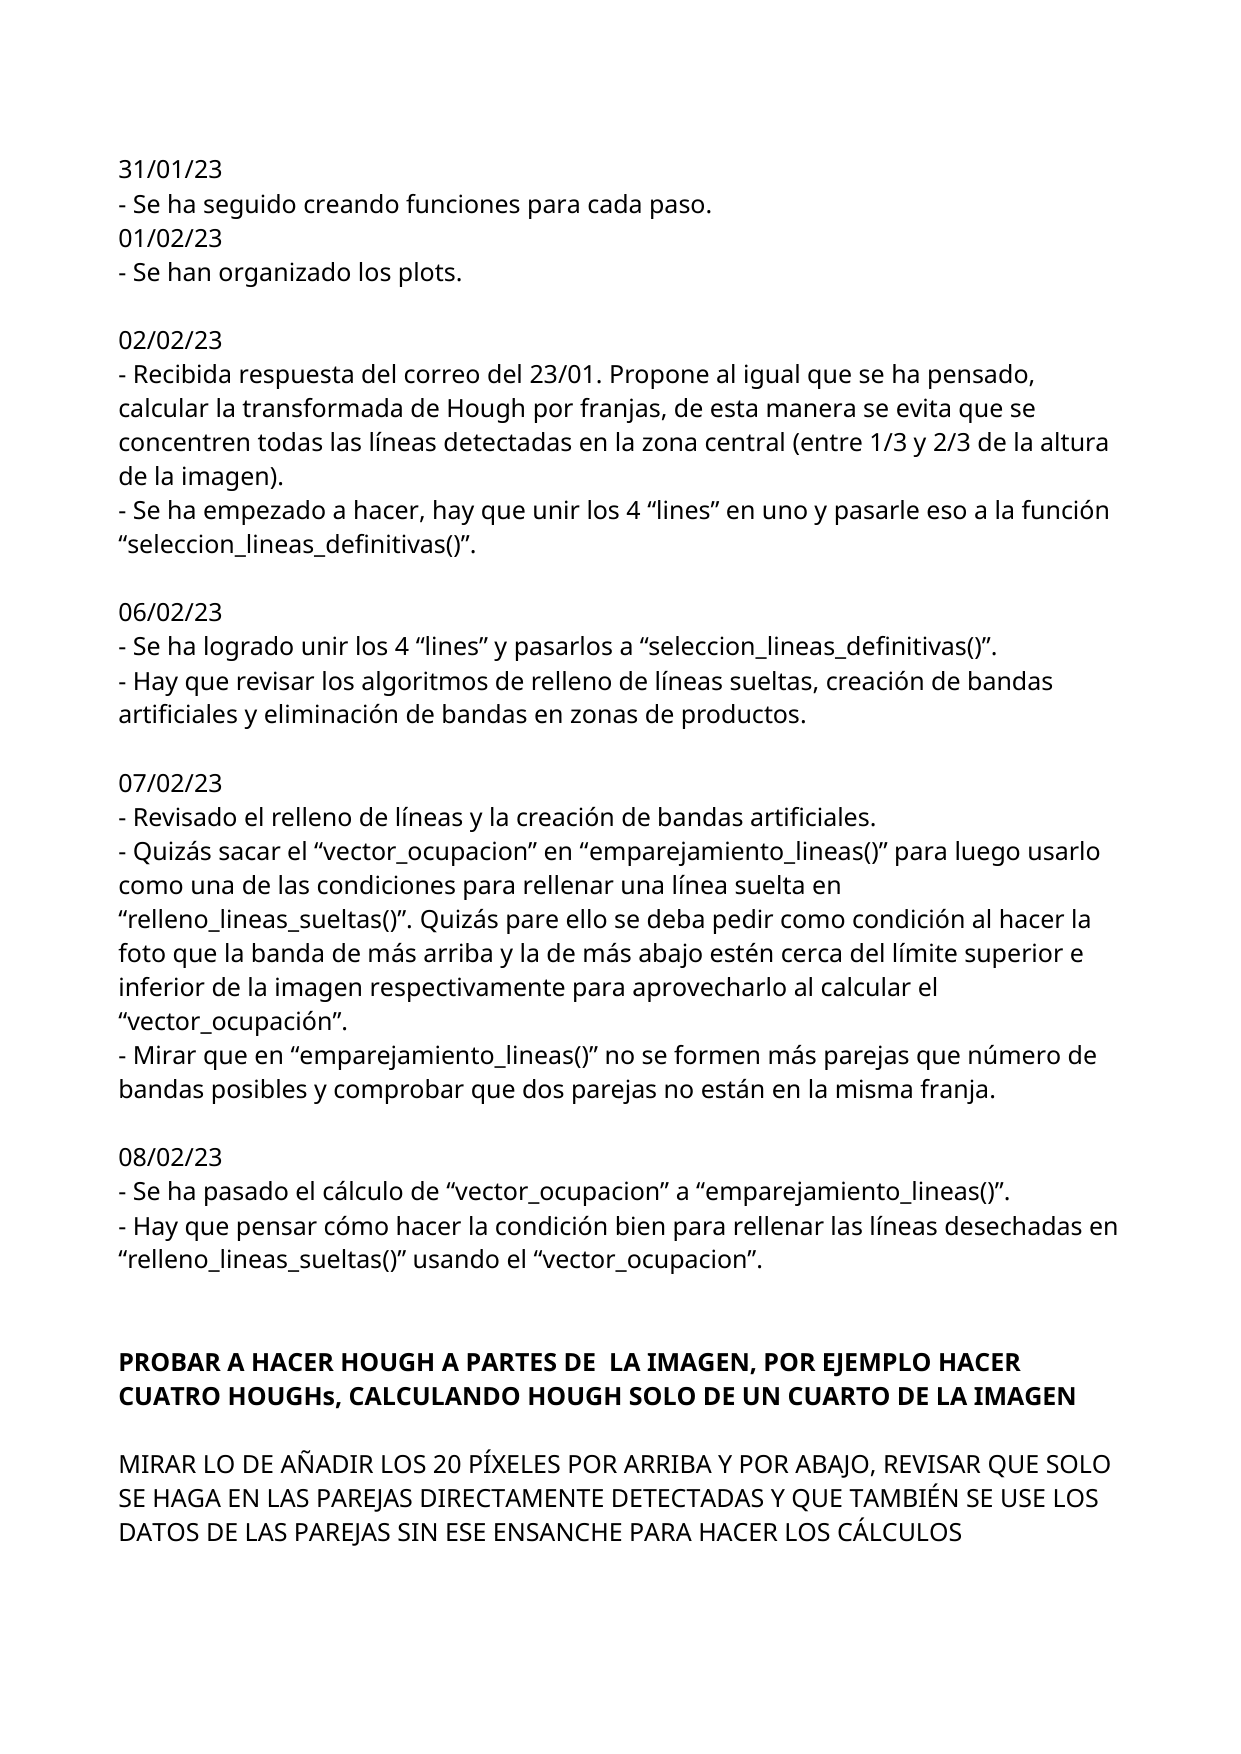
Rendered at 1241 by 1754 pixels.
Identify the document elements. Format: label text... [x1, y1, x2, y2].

text 08/02/23 [118, 1140, 1122, 1174]
text 31/01/23 [118, 152, 1122, 186]
text - Revisado el relleno de líneas y la creación de bandas artificiales. [118, 799, 1122, 833]
text - Se ha seguido creando funciones para cada paso. [118, 186, 1122, 220]
text - Se ha logrado unir los 4 “lines” y pasarlos a “seleccion_lineas_definitivas()”. [118, 629, 1122, 663]
text - Recibida respuesta del correo del 23/01. Propone al igual que se ha pensado, calcular la transformada de Hough por franjas, de esta manera se evita que se concentren todas las líneas detectadas en la zona central (entre 1/3 y 2/3 de la altura de la imagen). [118, 357, 1122, 493]
text MIRAR LO DE AÑADIR LOS 20 PÍXELES POR ARRIBA Y POR ABAJO, REVISAR QUE SOLO SE HAGA EN LAS PAREJAS DIRECTAMENTE DETECTADAS Y QUE TAMBIÉN SE USE LOS DATOS DE LAS PAREJAS SIN ESE ENSANCHE PARA HACER LOS CÁLCULOS [118, 1447, 1122, 1549]
text 01/02/23 [118, 220, 1122, 254]
text 02/02/23 [118, 322, 1122, 357]
text - Hay que revisar los algoritmos de relleno de líneas sueltas, creación de bandas artificiales y eliminación de bandas en zonas de productos. [118, 663, 1122, 731]
text - Hay que pensar cómo hacer la condición bien para rellenar las líneas desechadas en “relleno_lineas_sueltas()” usando el “vector_ocupacion”. [118, 1208, 1122, 1276]
text - Se ha pasado el cálculo de “vector_ocupacion” a “emparejamiento_lineas()”. [118, 1174, 1122, 1208]
text 07/02/23 [118, 765, 1122, 799]
text - Se han organizado los plots. [118, 254, 1122, 288]
text 06/02/23 [118, 595, 1122, 629]
text PROBAR A HACER HOUGH A PARTES DE LA IMAGEN, POR EJEMPLO HACER CUATRO HOUGHs, CALCULANDO HOUGH SOLO DE UN CUARTO DE LA IMAGEN [118, 1344, 1122, 1412]
text - Se ha empezado a hacer, hay que unir los 4 “lines” en uno y pasarle eso a la función “seleccion_lineas_definitivas()”. [118, 493, 1122, 561]
text - Quizás sacar el “vector_ocupacion” en “emparejamiento_lineas()” para luego usarlo como una de las condiciones para rellenar una línea suelta en “relleno_lineas_sueltas()”. Quizás pare ello se deba pedir como condición al hacer la foto que la banda de más arriba y la de más abajo estén cerca del límite superior e inferior de la imagen respectivamente para aprovecharlo al calcular el “vector_ocupación”. [118, 833, 1122, 1038]
text - Mirar que en “emparejamiento_lineas()” no se formen más parejas que número de bandas posibles y comprobar que dos parejas no están en la misma franja. [118, 1038, 1122, 1106]
